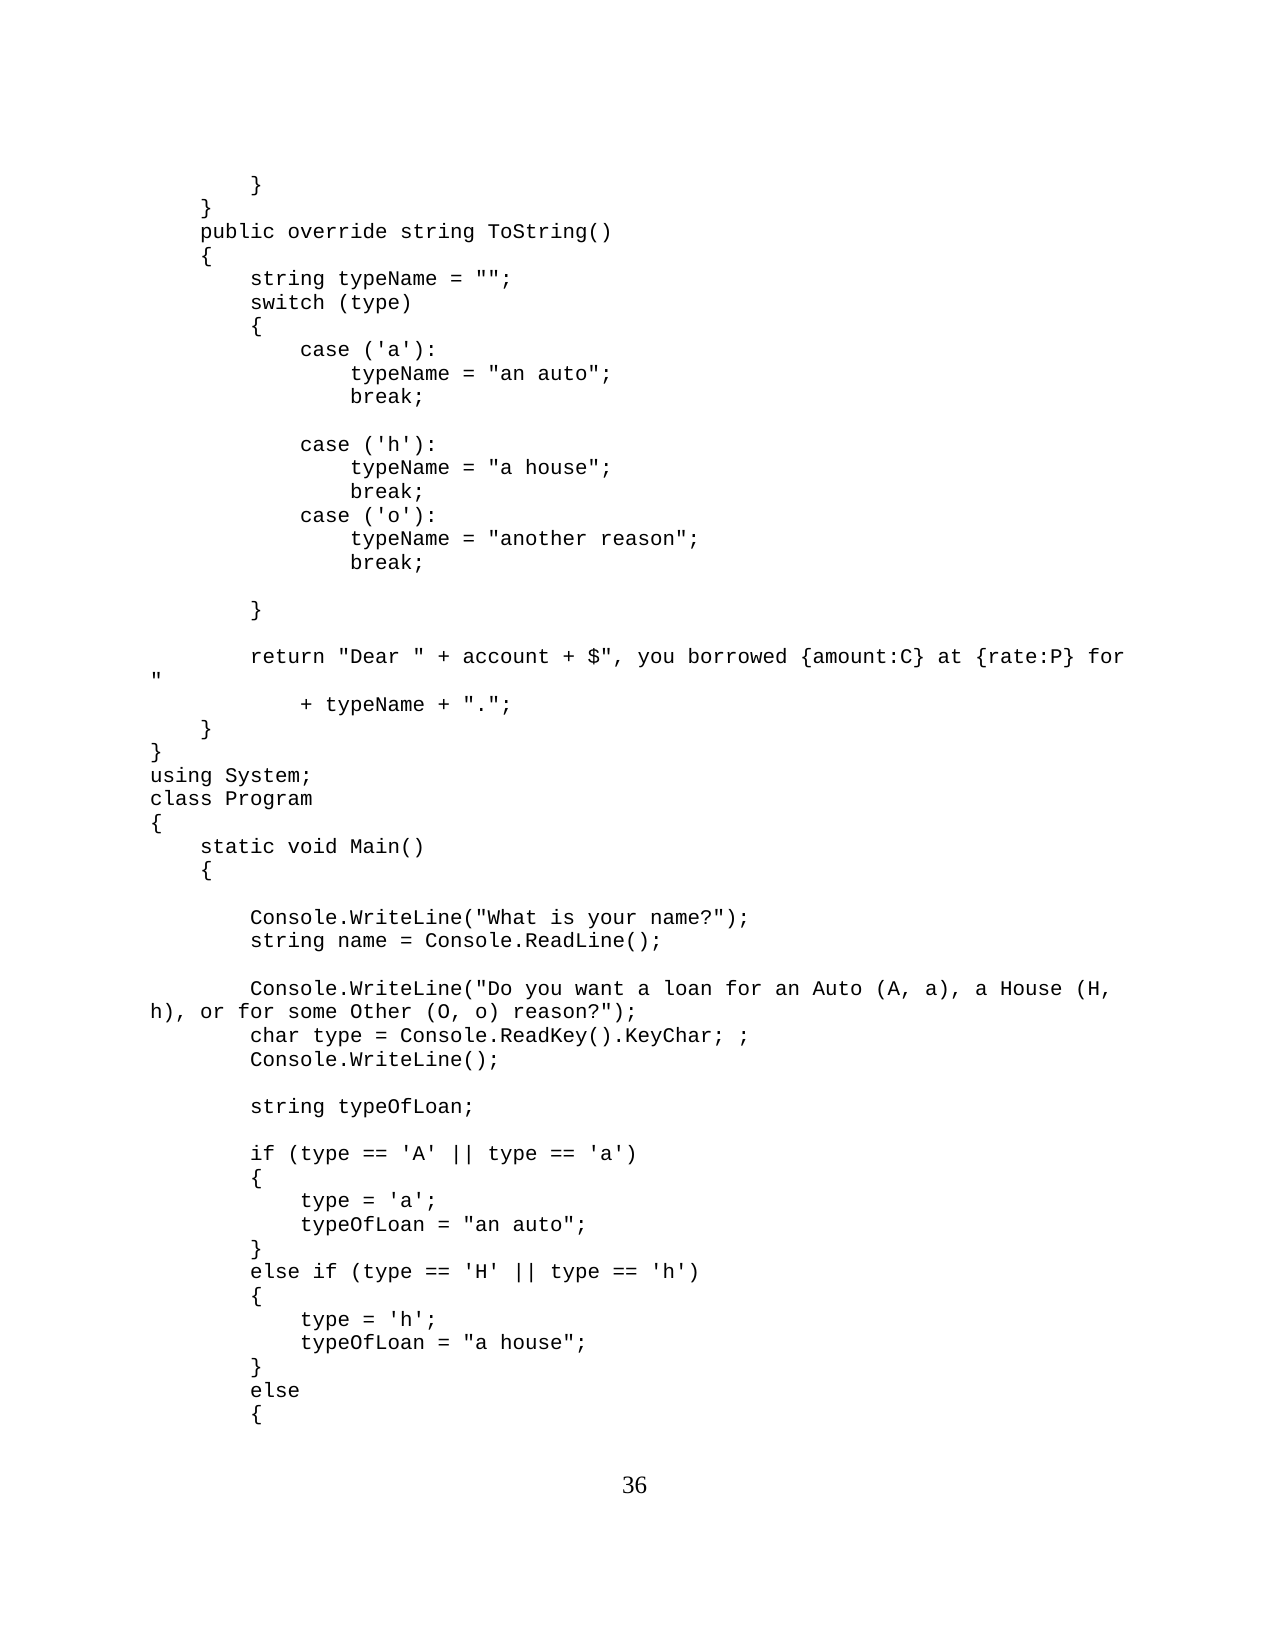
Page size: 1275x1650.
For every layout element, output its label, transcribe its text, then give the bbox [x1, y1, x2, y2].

text case ('o'): [150, 505, 1125, 528]
text typeOfLoan = "a house"; [150, 1332, 1125, 1356]
text public override string ToString() [150, 221, 1125, 244]
text } [150, 174, 1125, 197]
text { [150, 316, 1125, 339]
text break; [150, 552, 1125, 576]
text typeName = "a house"; [150, 457, 1125, 481]
text static void Main() [150, 836, 1125, 859]
text Console.WriteLine("Do you want a loan for an Auto (A, a), a House (H, h), or for some Other (O, o) reason?"); [150, 978, 1125, 1025]
text string typeOfLoan; [150, 1096, 1125, 1119]
text switch (type) [150, 292, 1125, 316]
text typeOfLoan = "an auto"; [150, 1214, 1125, 1238]
text { [150, 1403, 1125, 1427]
text type = 'a'; [150, 1190, 1125, 1214]
text break; [150, 481, 1125, 505]
text } [150, 717, 1125, 741]
text + typeName + "."; [150, 694, 1125, 717]
text string name = Console.ReadLine(); [150, 930, 1125, 954]
text string typeName = ""; [150, 268, 1125, 292]
text } [150, 197, 1125, 221]
text type = 'h'; [150, 1309, 1125, 1332]
text typeName = "an auto"; [150, 363, 1125, 386]
text Console.WriteLine(); [150, 1048, 1125, 1072]
text { [150, 859, 1125, 883]
text case ('h'): [150, 434, 1125, 457]
text return "Dear " + account + $", you borrowed {amount:C} at {rate:P} for " [150, 647, 1125, 694]
text else [150, 1379, 1125, 1403]
text Console.WriteLine("What is your name?"); [150, 907, 1125, 930]
text case ('a'): [150, 339, 1125, 363]
text } [150, 1238, 1125, 1261]
text } [150, 1356, 1125, 1379]
text { [150, 812, 1125, 836]
text typeName = "another reason"; [150, 528, 1125, 552]
text class Program [150, 788, 1125, 812]
text else if (type == 'H' || type == 'h') [150, 1261, 1125, 1285]
text { [150, 244, 1125, 268]
text } [150, 741, 1125, 765]
text { [150, 1167, 1125, 1190]
text char type = Console.ReadKey().KeyChar; ; [150, 1025, 1125, 1048]
text { [150, 1285, 1125, 1309]
text break; [150, 386, 1125, 410]
text using System; [150, 765, 1125, 788]
text if (type == 'A' || type == 'a') [150, 1143, 1125, 1167]
text } [150, 599, 1125, 623]
